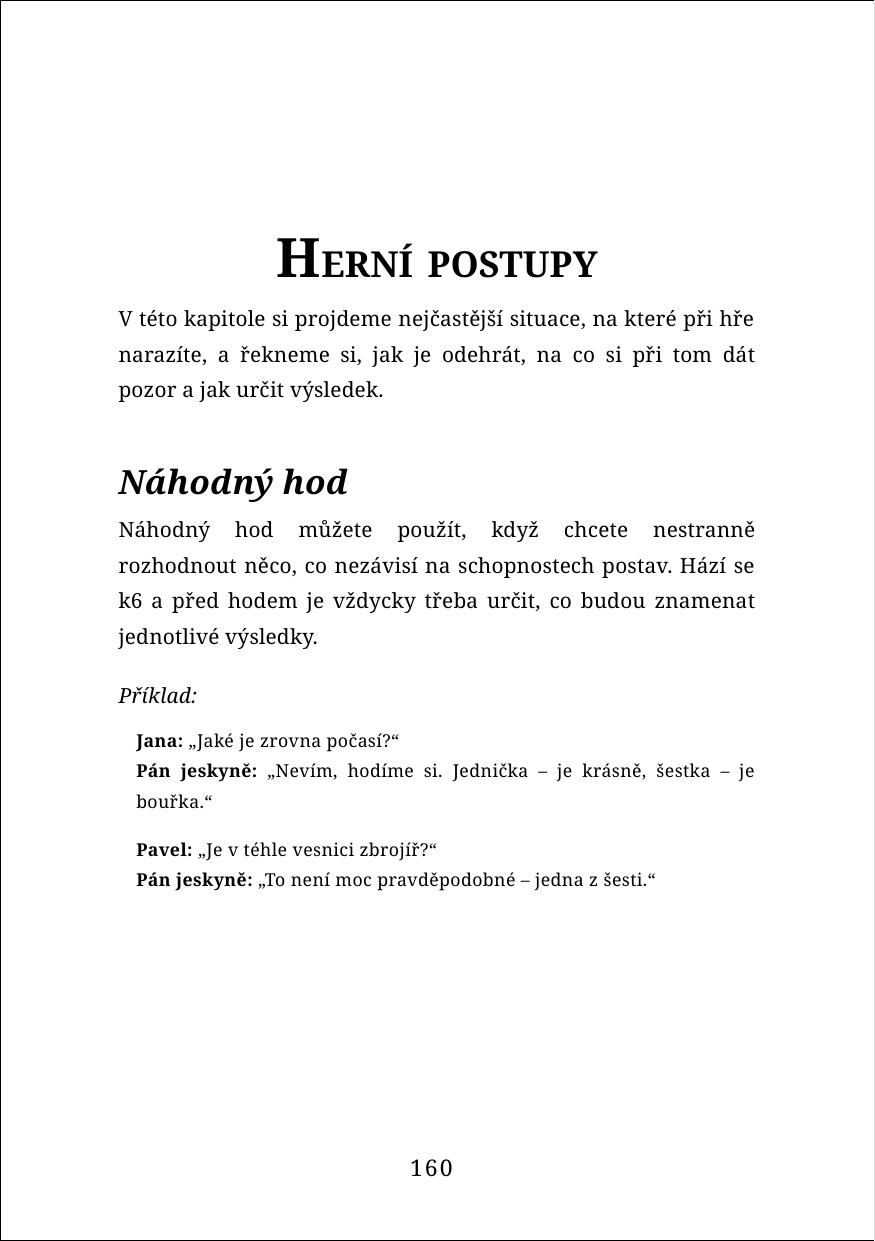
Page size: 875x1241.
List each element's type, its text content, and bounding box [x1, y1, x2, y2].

text V této kapitole si projdeme nejčastější situace, na které při hře narazíte, a řekneme si, jak je odehrát, na co si při tom dát pozor a jak určit výsledek. [118, 304, 756, 404]
text Náhodný hod můžete použít, když chcete nestranně rozhodnout něco, co nezávisí na schopnostech postav. Hází se k6 a před hodem je vždycky třeba určit, co budou znamenat jednotlivé výsledky. [118, 516, 756, 651]
text Příklad: [118, 681, 756, 710]
text Pavel: „Je v téhle vesnici zbrojíř?“ Pán jeskyně: „To není moc pravděpodobné – jedna z šesti.“ [136, 837, 756, 891]
subtitle Náhodný hod [118, 458, 756, 504]
text Jana: „Jaké je zrovna počasí?“ Pán jeskyně: „Nevím, hodíme si. Jednička – je krásně, šestka – je bouřka.“ [136, 729, 756, 813]
subtitle Herní postupy [118, 219, 756, 293]
